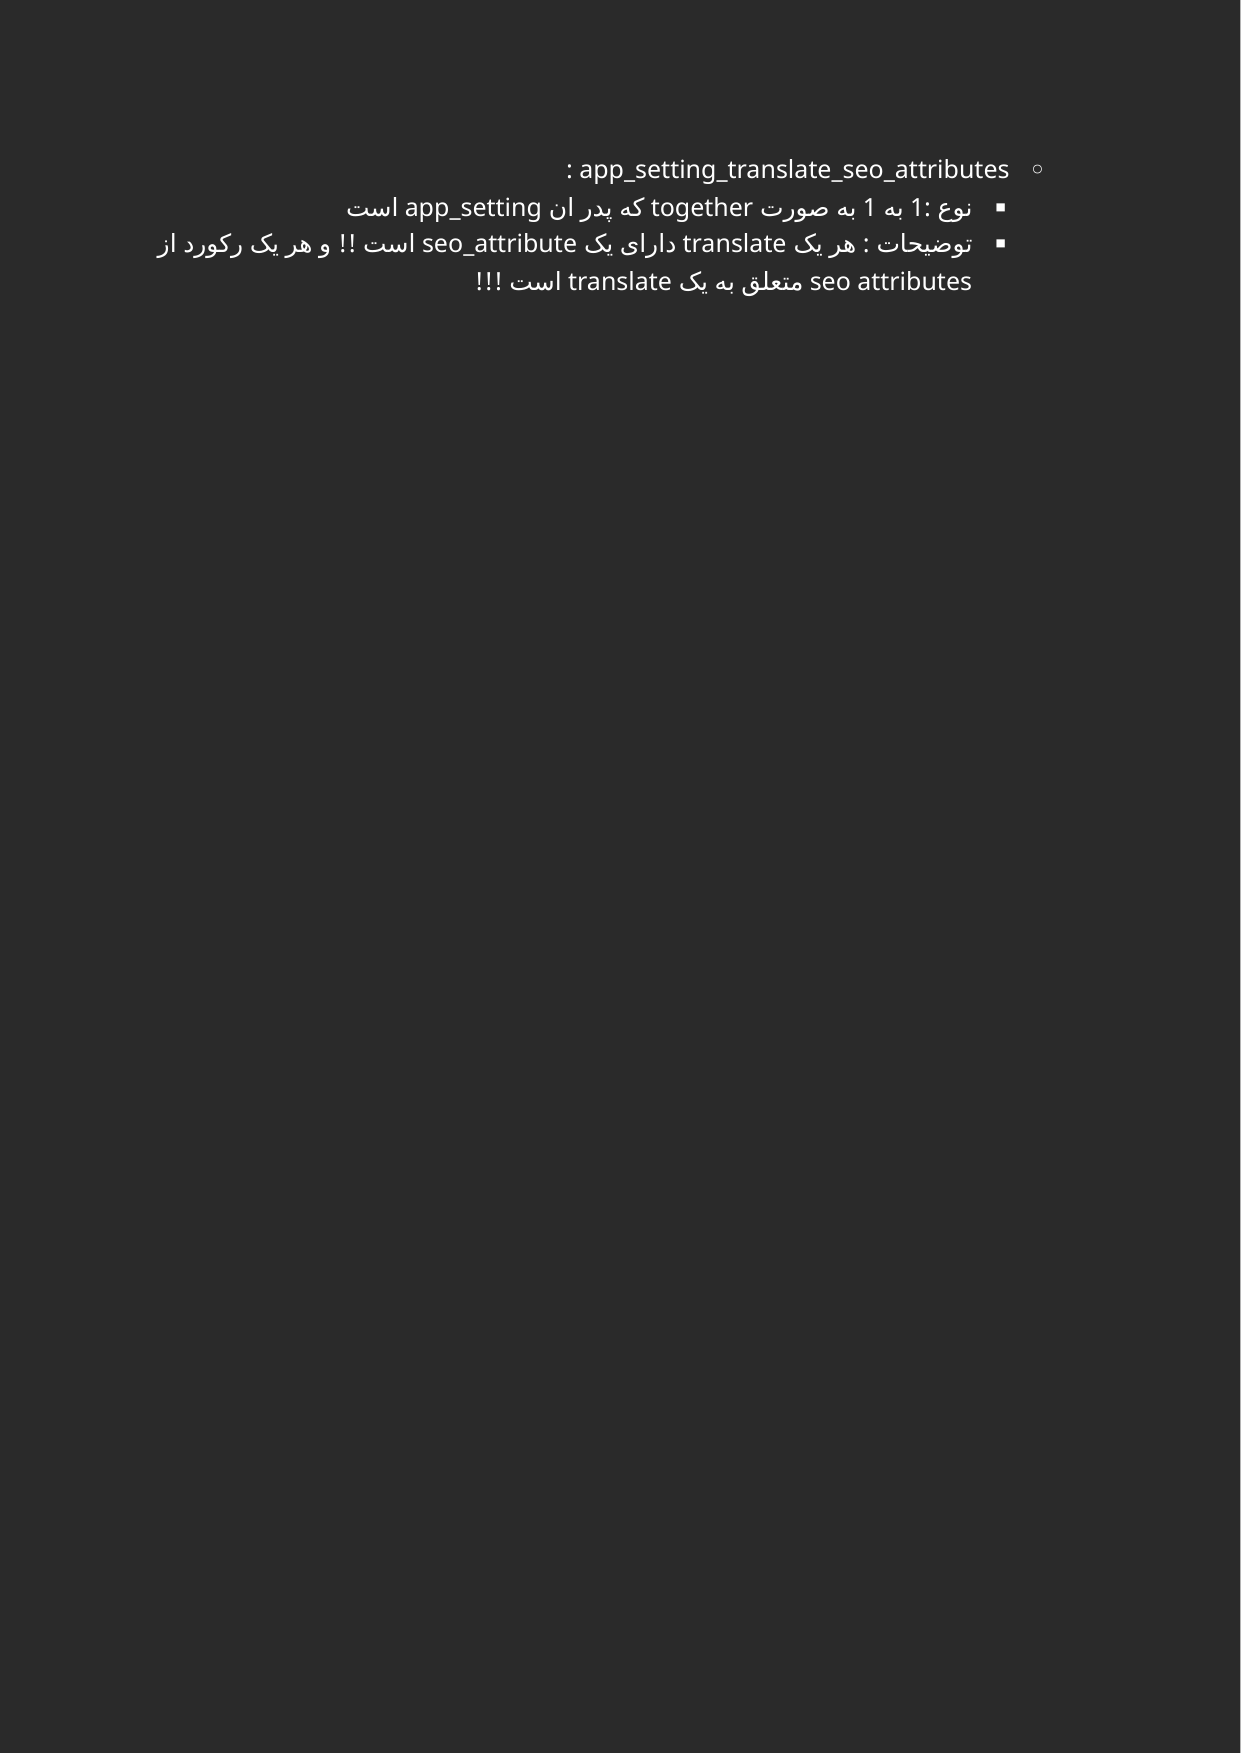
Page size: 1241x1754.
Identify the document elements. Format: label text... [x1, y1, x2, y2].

list نوع :‌1 به 1 به صورت together که پدر ان app_setting است [118, 189, 1010, 226]
list توضیحات :‌ هر یک translate دارای یک seo_attribute است !! و هر یک رکورد از seo attributes متعلق به یک translate است !!! [118, 226, 1010, 300]
list app_setting_translate_seo_attributes :‌ [118, 152, 1047, 189]
